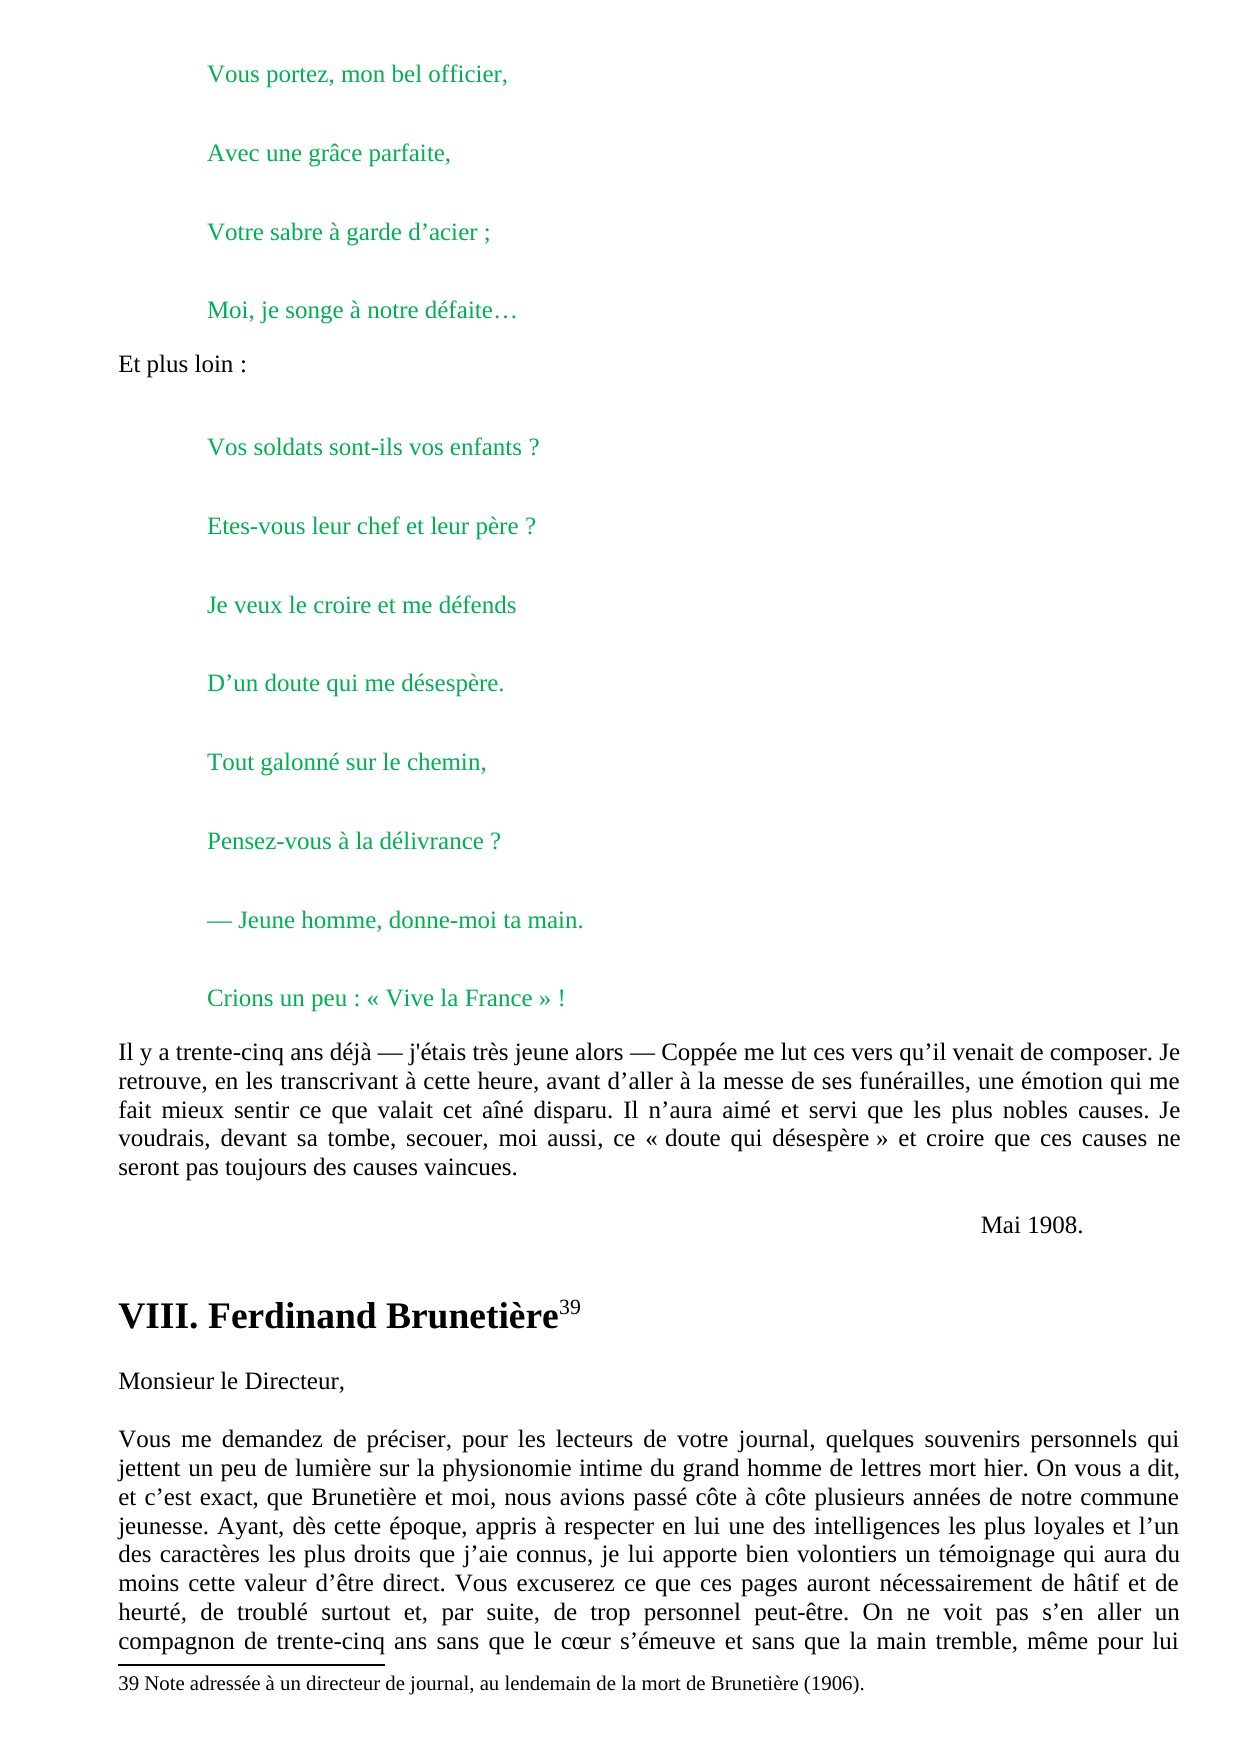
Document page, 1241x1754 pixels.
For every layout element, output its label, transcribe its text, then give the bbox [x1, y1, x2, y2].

text Avec une grâce parfaite, [207, 138, 1181, 167]
subtitle VIII. Ferdinand Brunetière [118, 1294, 1181, 1337]
text Note adressée à un directeur de journal, au lendemain de la mort de Brunetière (1906). [118, 1671, 1181, 1695]
text Vous portez, mon bel officier, [207, 59, 1181, 88]
text Et plus loin : [118, 349, 1181, 378]
text Moi, je songe à notre défaite… [207, 295, 1181, 324]
text Monsieur le Directeur, [118, 1366, 1181, 1395]
text Crions un peu : « Vive la France » ! [207, 983, 1181, 1012]
text Il y a trente-cinq ans déjà — j'étais très jeune alors — Coppée me lut ces vers qu’il venait de composer. Je retrouve, en les transcrivant à cette heure, avant d’aller à la messe de ses funérailles, une émotion qui me fait mieux sentir ce que valait cet aîné disparu. Il n’aura aimé et servi que les plus nobles causes. Je voudrais, devant sa tombe, secouer, moi aussi, ce « doute qui désespère » et croire que ces causes ne seront pas toujours des causes vaincues. [118, 1037, 1181, 1181]
text Pensez-vous à la délivrance ? [207, 826, 1181, 855]
text Vous me demandez de préciser, pour les lecteurs de votre journal, quelques souvenirs personnels qui jettent un peu de lumière sur la physionomie intime du grand homme de lettres mort hier. On vous a dit, et c’est exact, que Brunetière et moi, nous avions passé côte à côte plusieurs années de notre commune jeunesse. Ayant, dès cette époque, appris à respecter en lui une des intelligences les plus loyales et l’un des caractères les plus droits que j’aie connus, je lui apporte bien volontiers un témoignage qui aura du moins cette valeur d’être direct. Vous excuserez ce que ces pages auront nécessairement de hâtif et de heurté, de troublé surtout et, par suite, de trop personnel peut-être. On ne voit pas s’en aller un compagnon de trente-cinq ans sans que le cœur s’émeuve et sans que la main tremble, même pour lui [118, 1424, 1181, 1654]
text Vos soldats sont-ils vos enfants ? [207, 432, 1181, 461]
text D’un doute qui me désespère. [207, 668, 1181, 697]
text — Jeune homme, donne-moi ta main. [207, 905, 1181, 933]
text Je veux le croire et me défends [207, 590, 1181, 618]
text Tout galonné sur le chemin, [207, 747, 1181, 776]
text Etes-vous leur chef et leur père ? [207, 511, 1181, 540]
text Votre sabre à garde d’acier ; [207, 217, 1181, 245]
text Mai 1908. [118, 1211, 1181, 1239]
